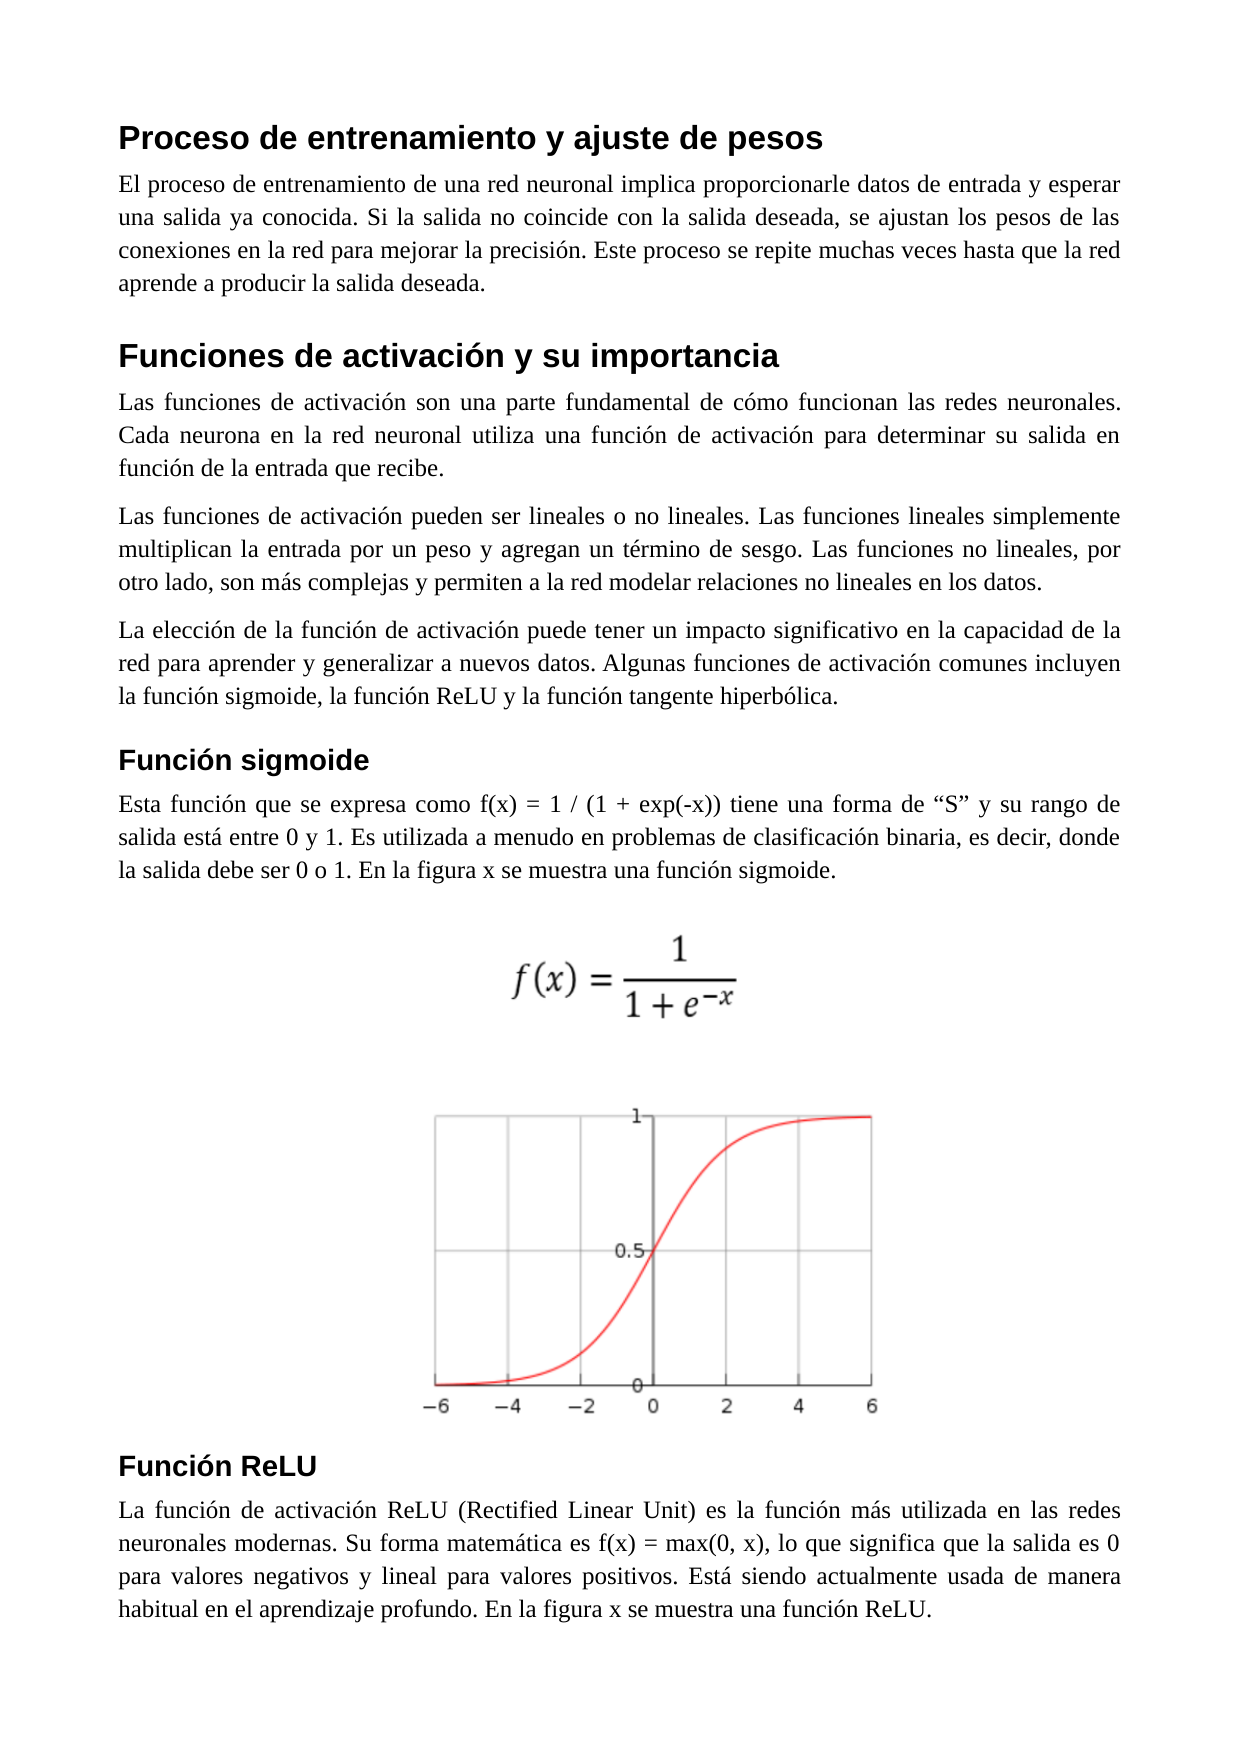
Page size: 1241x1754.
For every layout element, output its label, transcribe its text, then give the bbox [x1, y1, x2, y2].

text La función de activación ReLU (Rectified Linear Unit) es la función más utilizada en las redes neuronales modernas. Su forma matemática es f(x) = max(0, x), lo que significa que la salida es 0 para valores negativos y lineal para valores positivos. Está siendo actualmente usada de manera habitual en el aprendizaje profundo. En la figura x se muestra una función ReLU. [118, 1495, 1122, 1623]
subtitle Función ReLU [118, 1449, 1122, 1483]
subtitle Funciones de activación y su importancia [118, 337, 1122, 375]
text El proceso de entrenamiento de una red neuronal implica proporcionarle datos de entrada y esperar una salida ya conocida. Si la salida no coincide con la salida deseada, se ajustan los pesos de las conexiones en la red para mejorar la precisión. Este proceso se repite muchas veces hasta que la red aprende a producir la salida deseada. [118, 169, 1122, 297]
picture [412, 928, 889, 1436]
text Las funciones de activación son una parte fundamental de cómo funcionan las redes neuronales. Cada neurona en la red neuronal utiliza una función de activación para determinar su salida en función de la entrada que recibe. [118, 387, 1122, 482]
subtitle Función sigmoide [118, 743, 1122, 777]
text Esta función que se expresa como f(x) = 1 / (1 + exp(-x)) tiene una forma de “S” y su rango de salida está entre 0 y 1. Es utilizada a menudo en problemas de clasificación binaria, es decir, donde la salida debe ser 0 o 1. En la figura x se muestra una función sigmoide. [118, 789, 1122, 884]
text La elección de la función de activación puede tener un impacto significativo en la capacidad de la red para aprender y generalizar a nuevos datos. Algunas funciones de activación comunes incluyen la función sigmoide, la función ReLU y la función tangente hiperbólica. [118, 615, 1122, 709]
text Las funciones de activación pueden ser lineales o no lineales. Las funciones lineales simplemente multiplican la entrada por un peso y agregan un término de sesgo. Las funciones no lineales, por otro lado, son más complejas y permiten a la red modelar relaciones no lineales en los datos. [118, 501, 1122, 596]
subtitle Proceso de entrenamiento y ajuste de pesos [118, 118, 1122, 157]
